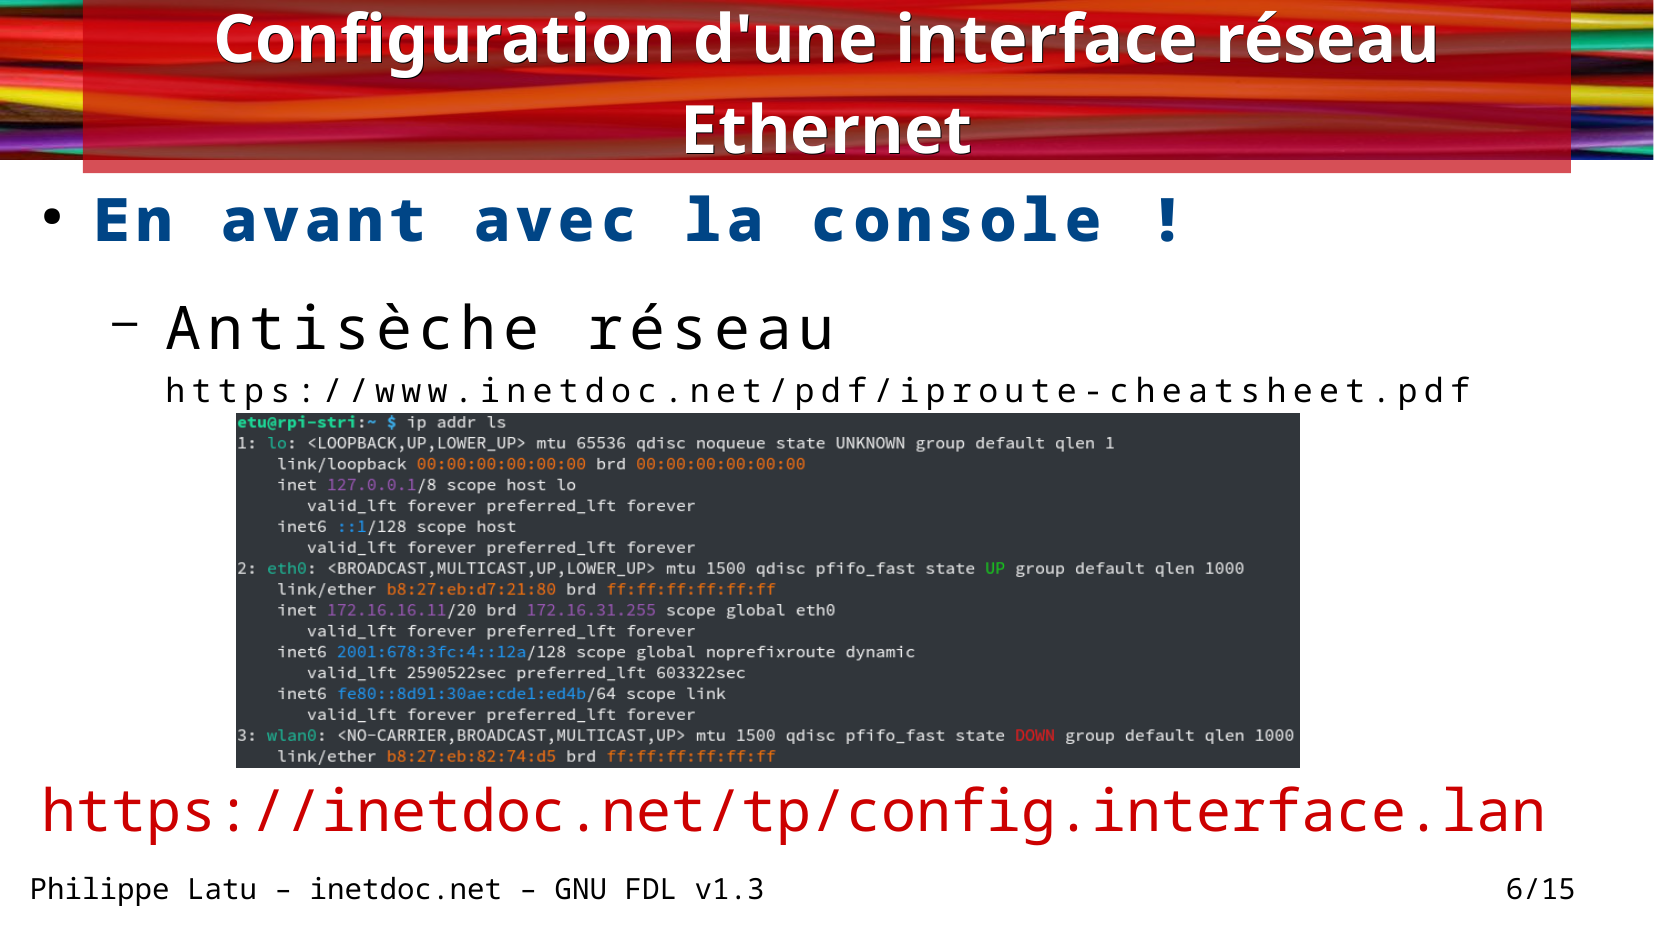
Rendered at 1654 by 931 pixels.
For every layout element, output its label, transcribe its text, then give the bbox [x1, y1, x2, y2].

picture [236, 413, 1300, 767]
text_box Philippe Latu – inetdoc.net – GNU FDL v1.3 <numéro>/15 [23, 861, 1619, 909]
picture [0, 0, 82, 160]
picture [1571, 0, 1654, 160]
list En avant avec la console ! Antisèche réseau https://www.inetdoc.net/pdf/iproute-cheatsheet.pdf [23, 177, 1536, 861]
text_box https://inetdoc.net/tp/config.interface.lan [35, 767, 1630, 856]
title Configuration d'une interface réseau Ethernet [82, 10, 1571, 155]
